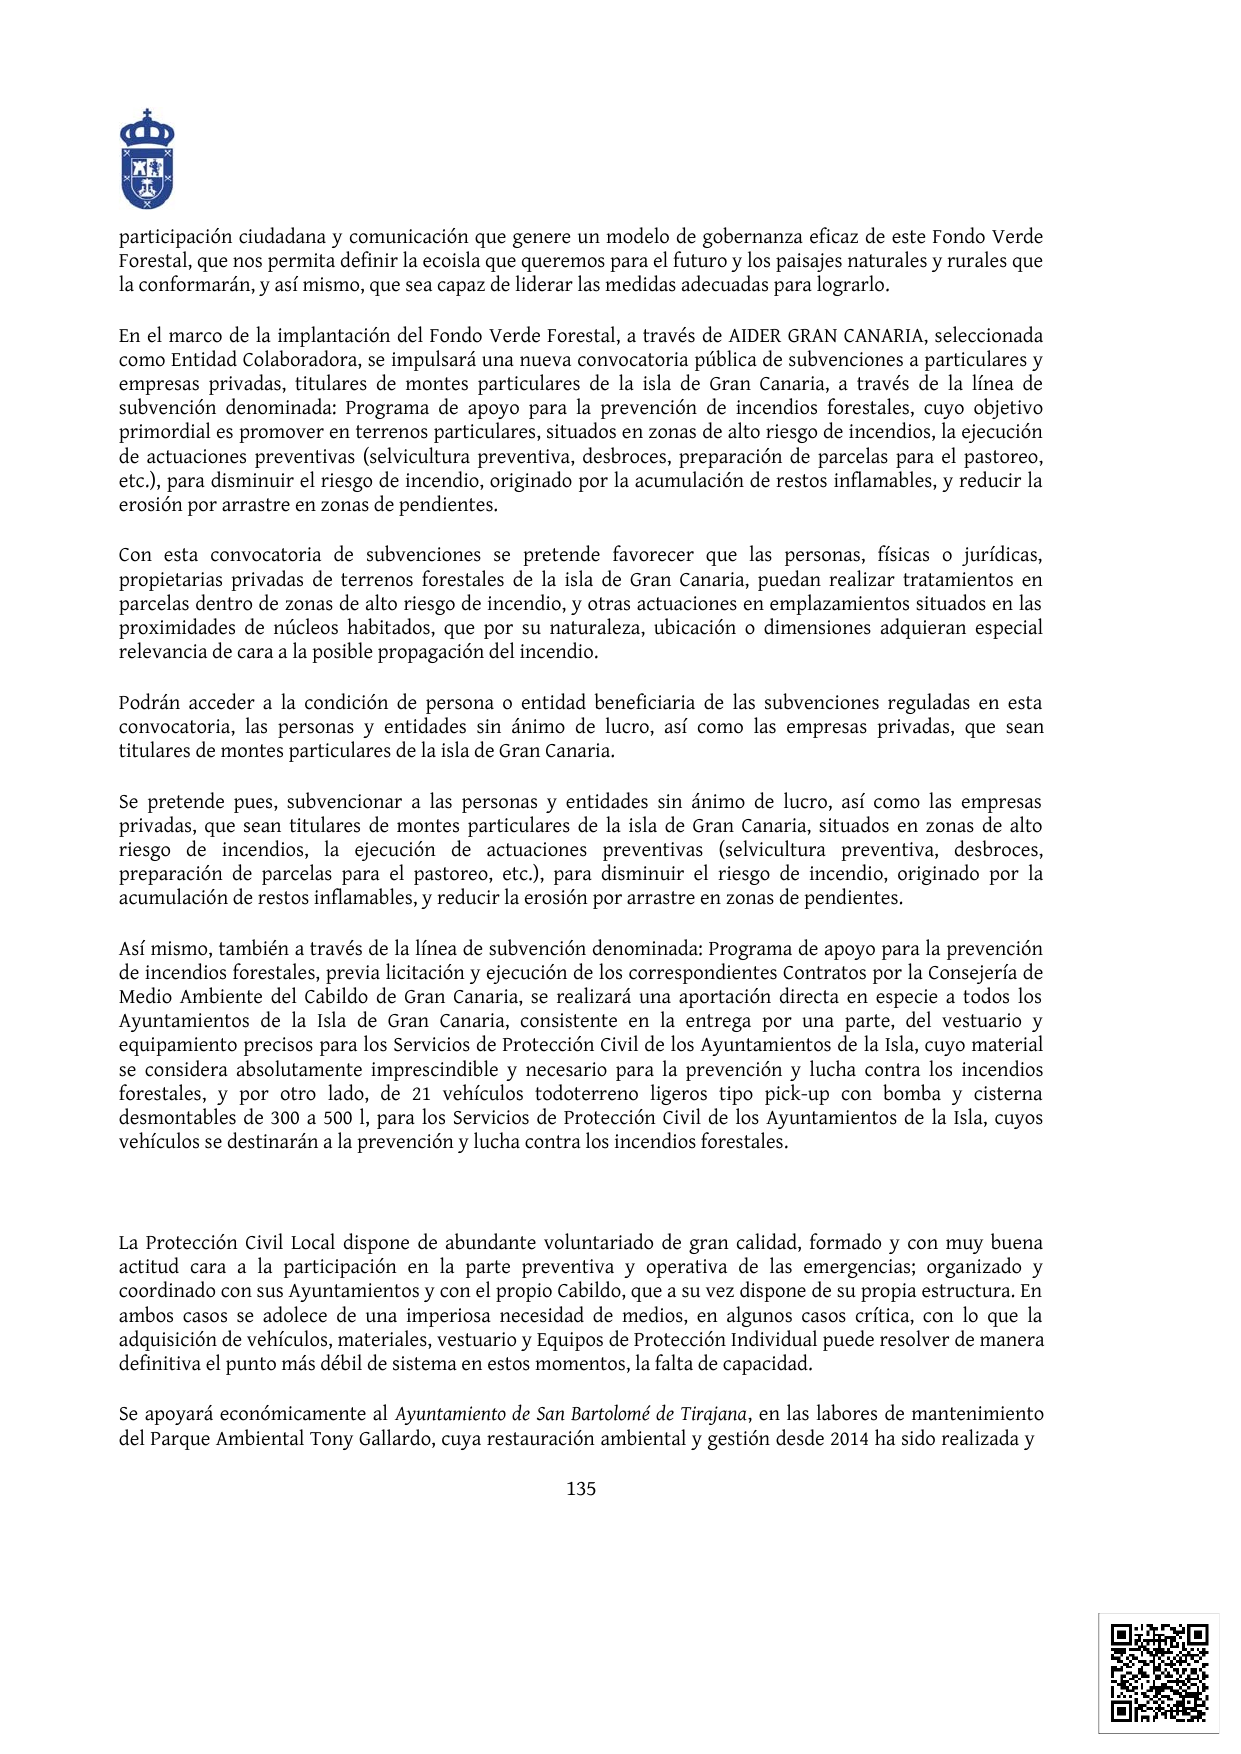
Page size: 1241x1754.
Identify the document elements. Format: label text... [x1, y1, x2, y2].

text Podrán acceder a la condición de persona o entidad beneficiaria de las subvenciones reguladas en esta convocatoria, las personas y entidades sin ánimo de lucro, así como las empresas privadas, que sean titulares de montes particulares de la isla de Gran Canaria. [119, 691, 1044, 763]
picture [1098, 1613, 1220, 1734]
text Con esta convocatoria de subvenciones se pretende favorecer que las personas, físicas o jurídicas, propietarias privadas de terrenos forestales de la isla de Gran Canaria, puedan realizar tratamientos en parcelas dentro de zonas de alto riesgo de incendio, y otras actuaciones en emplazamientos situados en las proximidades de núcleos habitados, que por su naturaleza, ubicación o dimensiones adquieran especial relevancia de cara a la posible propagación del incendio. [119, 544, 1044, 664]
picture [118, 107, 176, 210]
subtitle 135 [147, 1476, 1015, 1501]
text La Protección Civil Local dispone de abundante voluntariado de gran calidad, formado y con muy buena actitud cara a la participación en la parte preventiva y operativa de las emergencias; organizado y coordinado con sus Ayuntamientos y con el propio Cabildo, que a su vez dispone de su propia estructura. En ambos casos se adolece de una imperiosa necesidad de medios, en algunos casos crítica, con lo que la adquisición de vehículos, materiales, vestuario y Equipos de Protección Individual puede resolver de manera definitiva el punto más débil de sistema en estos momentos, la falta de capacidad. [119, 1231, 1044, 1376]
text En el marco de la implantación del Fondo Verde Forestal, a través de AIDER GRAN CANARIA, seleccionada como Entidad Colaboradora, se impulsará una nueva convocatoria pública de subvenciones a particulares y empresas privadas, titulares de montes particulares de la isla de Gran Canaria, a través de la línea de subvención denominada: Programa de apoyo para la prevención de incendios forestales, cuyo objetivo primordial es promover en terrenos particulares, situados en zonas de alto riesgo de incendios, la ejecución de actuaciones preventivas (selvicultura preventiva, desbroces, preparación de parcelas para el pastoreo, etc.), para disminuir el riesgo de incendio, originado por la acumulación de restos inflamables, y reducir la erosión por arrastre en zonas de pendientes. [119, 324, 1044, 517]
text Se apoyará económicamente al Ayuntamiento de San Bartolomé de Tirajana, en las labores de mantenimiento del Parque Ambiental Tony Gallardo, cuya restauración ambiental y gestión desde 2014 ha sido realizada y [118, 1402, 1044, 1451]
text Así mismo, también a través de la línea de subvención denominada: Programa de apoyo para la prevención de incendios forestales, previa licitación y ejecución de los correspondientes Contratos por la Consejería de Medio Ambiente del Cabildo de Gran Canaria, se realizará una aportación directa en especie a todos los Ayuntamientos de la Isla de Gran Canaria, consistente en la entrega por una parte, del vestuario y equipamiento precisos para los Servicios de Protección Civil de los Ayuntamientos de la Isla, cuyo material se considera absolutamente imprescindible y necesario para la prevención y lucha contra los incendios forestales, y por otro lado, de 21 vehículos todoterreno ligeros tipo pick-up con bomba y cisterna desmontables de 300 a 500 l, para los Servicios de Protección Civil de los Ayuntamientos de la Isla, cuyos vehículos se destinarán a la prevención y lucha contra los incendios forestales. [119, 937, 1044, 1154]
text Se pretende pues, subvencionar a las personas y entidades sin ánimo de lucro, así como las empresas privadas, que sean titulares de montes particulares de la isla de Gran Canaria, situados en zonas de alto riesgo de incendios, la ejecución de actuaciones preventivas (selvicultura preventiva, desbroces, preparación de parcelas para el pastoreo, etc.), para disminuir el riesgo de incendio, originado por la acumulación de restos inflamables, y reducir la erosión por arrastre en zonas de pendientes. [119, 790, 1044, 911]
text participación ciudadana y comunicación que genere un modelo de gobernanza eficaz de este Fondo Verde Forestal, que nos permita definir la ecoisla que queremos para el futuro y los paisajes naturales y rurales que la conformarán, y así mismo, que sea capaz de liderar las medidas adecuadas para lograrlo. [119, 225, 1044, 298]
